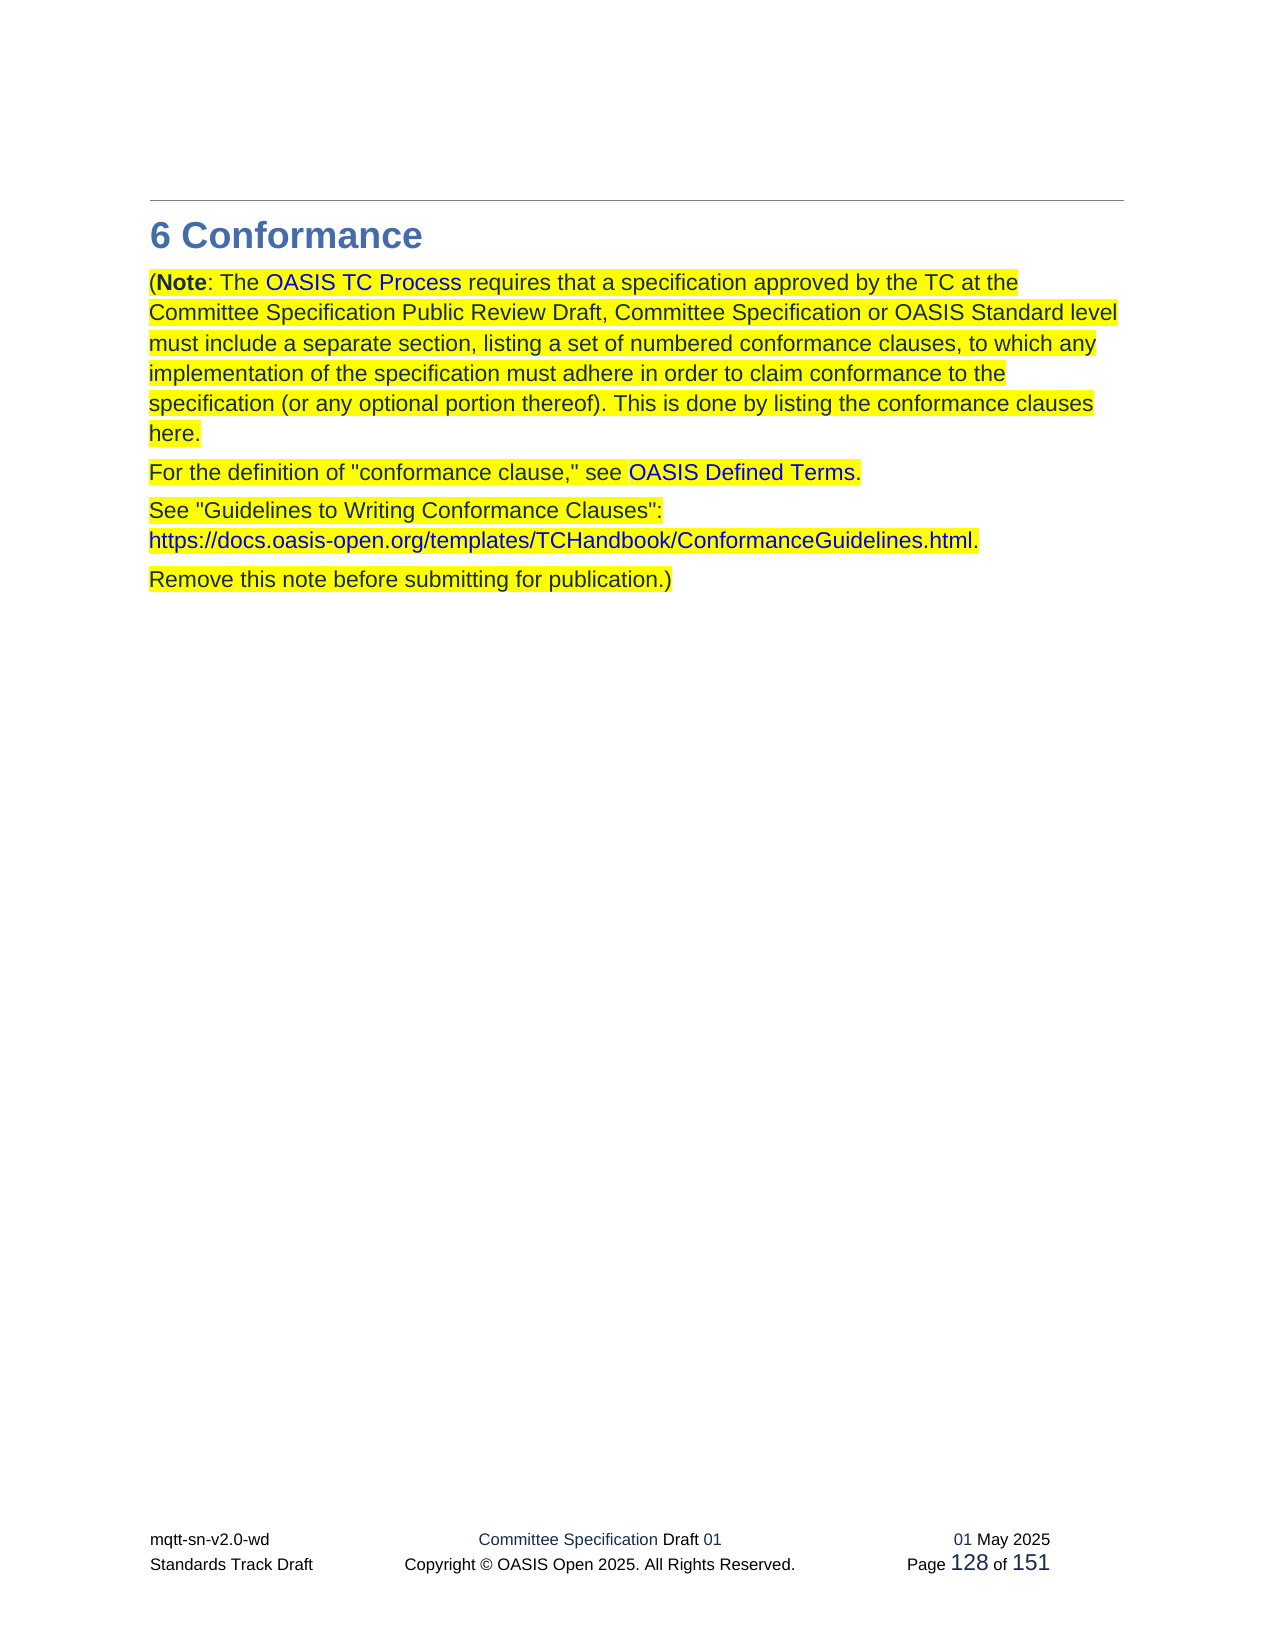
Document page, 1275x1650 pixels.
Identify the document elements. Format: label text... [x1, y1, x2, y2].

text Remove this note before submitting for publication.) [148, 566, 1124, 592]
text For the definition of "conformance clause," see OASIS Defined Terms. [148, 459, 1124, 485]
text (Note: The OASIS TC Process requires that a specification approved by the TC at the Committee Specification Public Review Draft, Committee Specification or OASIS Standard level must include a separate section, listing a set of numbered conformance clauses, to which any implementation of the specification must adhere in order to claim conformance to the specification (or any optional portion thereof). This is done by listing the conformance clauses here. [148, 269, 1124, 447]
text See "Guidelines to Writing Conformance Clauses": https://docs.oasis-open.org/templates/TCHandbook/ConformanceGuidelines.html. [148, 497, 1124, 554]
subtitle 6 Conformance [150, 201, 1124, 257]
